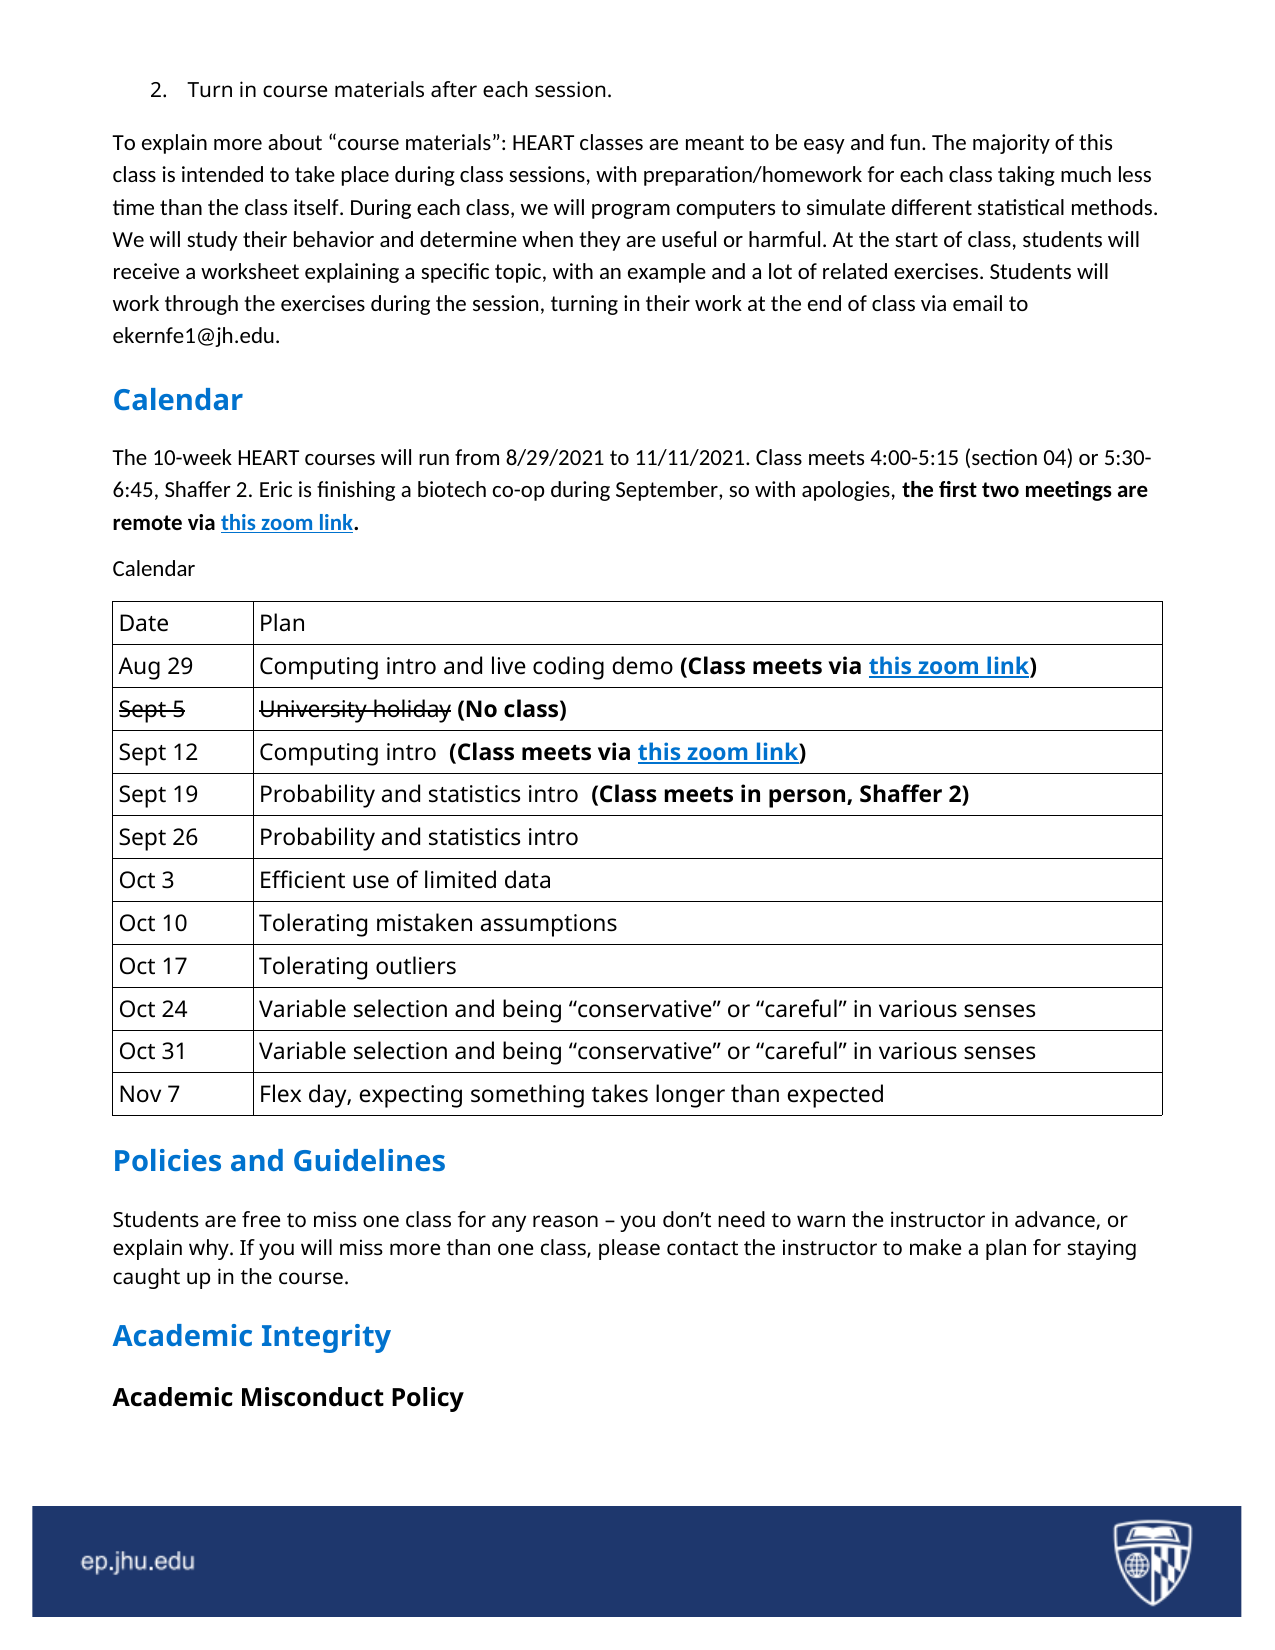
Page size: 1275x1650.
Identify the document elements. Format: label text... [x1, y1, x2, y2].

subtitle Calendar [112, 379, 1162, 418]
table_header Plan [254, 602, 1162, 644]
text The 10-week HEART courses will run from 8/29/2021 to 11/11/2021. Class meets 4:00-5:15 (section 04) or 5:30-6:45, Shaffer 2. Eric is finishing a biotech co-op during September, so with apologies, the first two meetings are remote via this zoom link. [112, 443, 1162, 536]
table_cell Oct 3 [113, 859, 253, 901]
table_cell Sept 26 [113, 816, 253, 858]
table_cell Efficient use of limited data [254, 859, 1162, 901]
table_cell Variable selection and being “conservative” or “careful” in various senses [254, 988, 1162, 1029]
list Turn in course materials after each session. [150, 75, 1162, 103]
table_cell Oct 10 [113, 902, 253, 944]
table_cell Nov 7 [113, 1073, 253, 1115]
table_cell Flex day, expecting something takes longer than expected [254, 1073, 1162, 1115]
table_cell Probability and statistics intro [254, 816, 1162, 858]
table_cell Tolerating outliers [254, 945, 1162, 987]
table_cell Variable selection and being “conservative” or “careful” in various senses [254, 1031, 1162, 1072]
table_cell University holiday (No class) [254, 688, 1162, 730]
table_cell Computing intro and live coding demo (Class meets via this zoom link) [254, 645, 1162, 687]
table_cell Oct 31 [113, 1031, 253, 1072]
subtitle Academic Integrity [112, 1315, 1162, 1355]
table_cell Sept 12 [113, 731, 253, 773]
text To explain more about “course materials”: HEART classes are meant to be easy and fun. The majority of this class is intended to take place during class sessions, with preparation/homework for each class taking much less time than the class itself. During each class, we will program computers to simulate different statistical methods. We will study their behavior and determine when they are useful or harmful. At the start of class, students will receive a worksheet explaining a specific topic, with an example and a lot of related exercises. Students will work through the exercises during the session, turning in their work at the end of class via email to ekernfe1@jh.edu. [112, 128, 1162, 349]
text Calendar [112, 554, 1162, 583]
text Students are free to miss one class for any reason – you don’t need to warn the instructor in advance, or explain why. If you will miss more than one class, please contact the instructor to make a plan for staying caught up in the course. [112, 1205, 1162, 1290]
table_cell Tolerating mistaken assumptions [254, 902, 1162, 944]
table_cell Sept 5 [113, 688, 253, 730]
table_cell Oct 24 [113, 988, 253, 1029]
subtitle Policies and Guidelines [112, 1140, 1162, 1180]
table_cell Probability and statistics intro (Class meets in person, Shaffer 2) [254, 774, 1162, 815]
table_cell Aug 29 [113, 645, 253, 687]
table_header Date [113, 602, 253, 644]
table_cell Sept 19 [113, 774, 253, 815]
table_cell Oct 17 [113, 945, 253, 987]
title Academic Misconduct Policy [112, 1380, 1162, 1414]
table_cell Computing intro (Class meets via this zoom link) [254, 731, 1162, 773]
